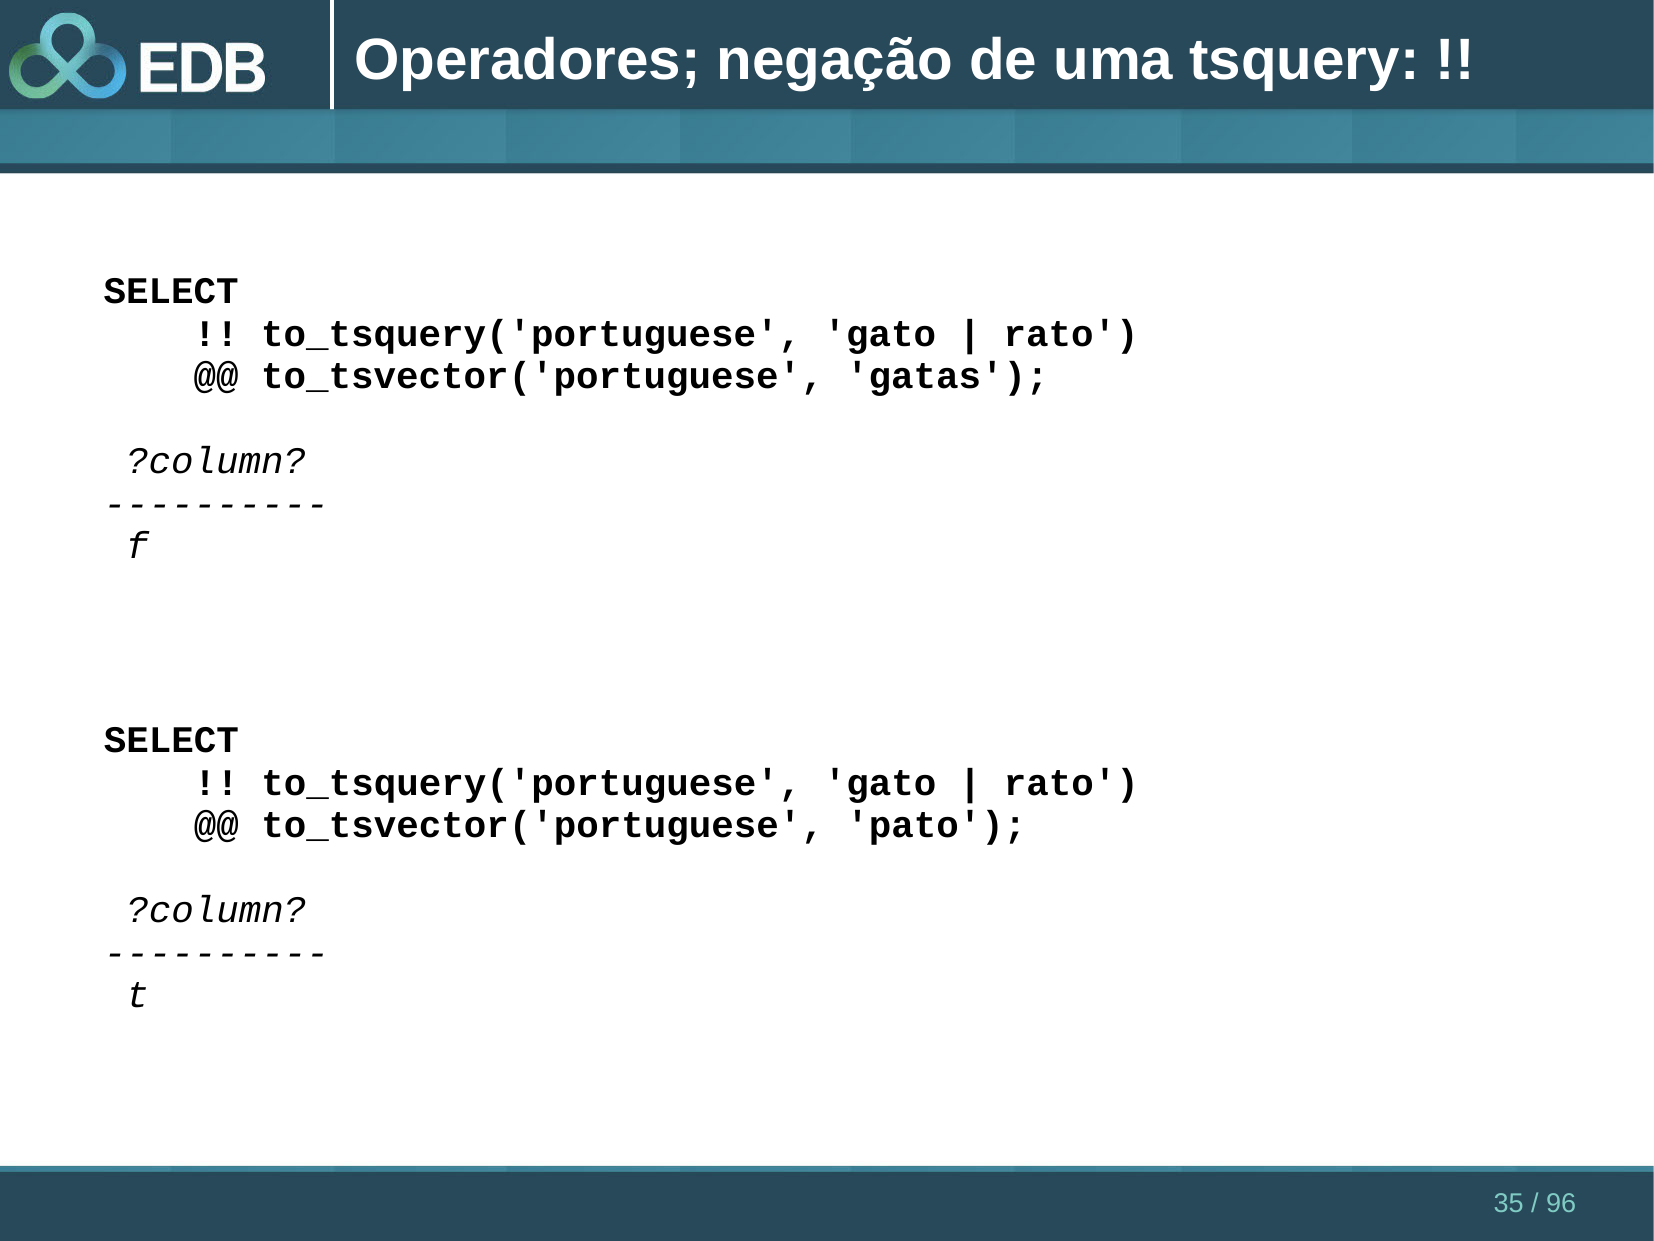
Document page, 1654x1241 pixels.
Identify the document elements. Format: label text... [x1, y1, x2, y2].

picture [0, 0, 1654, 1241]
text_box SELECT !! to_tsquery('portuguese', 'gato | rato') @@ to_tsvector('portuguese', 'pato'); ?column? ---------- t [88, 713, 1182, 1027]
title Operadores; negação de uma tsquery: !! [354, 26, 1595, 92]
text_box SELECT !! to_tsquery('portuguese', 'gato | rato') @@ to_tsvector('portuguese', 'gatas'); ?column? ---------- f [88, 265, 1182, 578]
